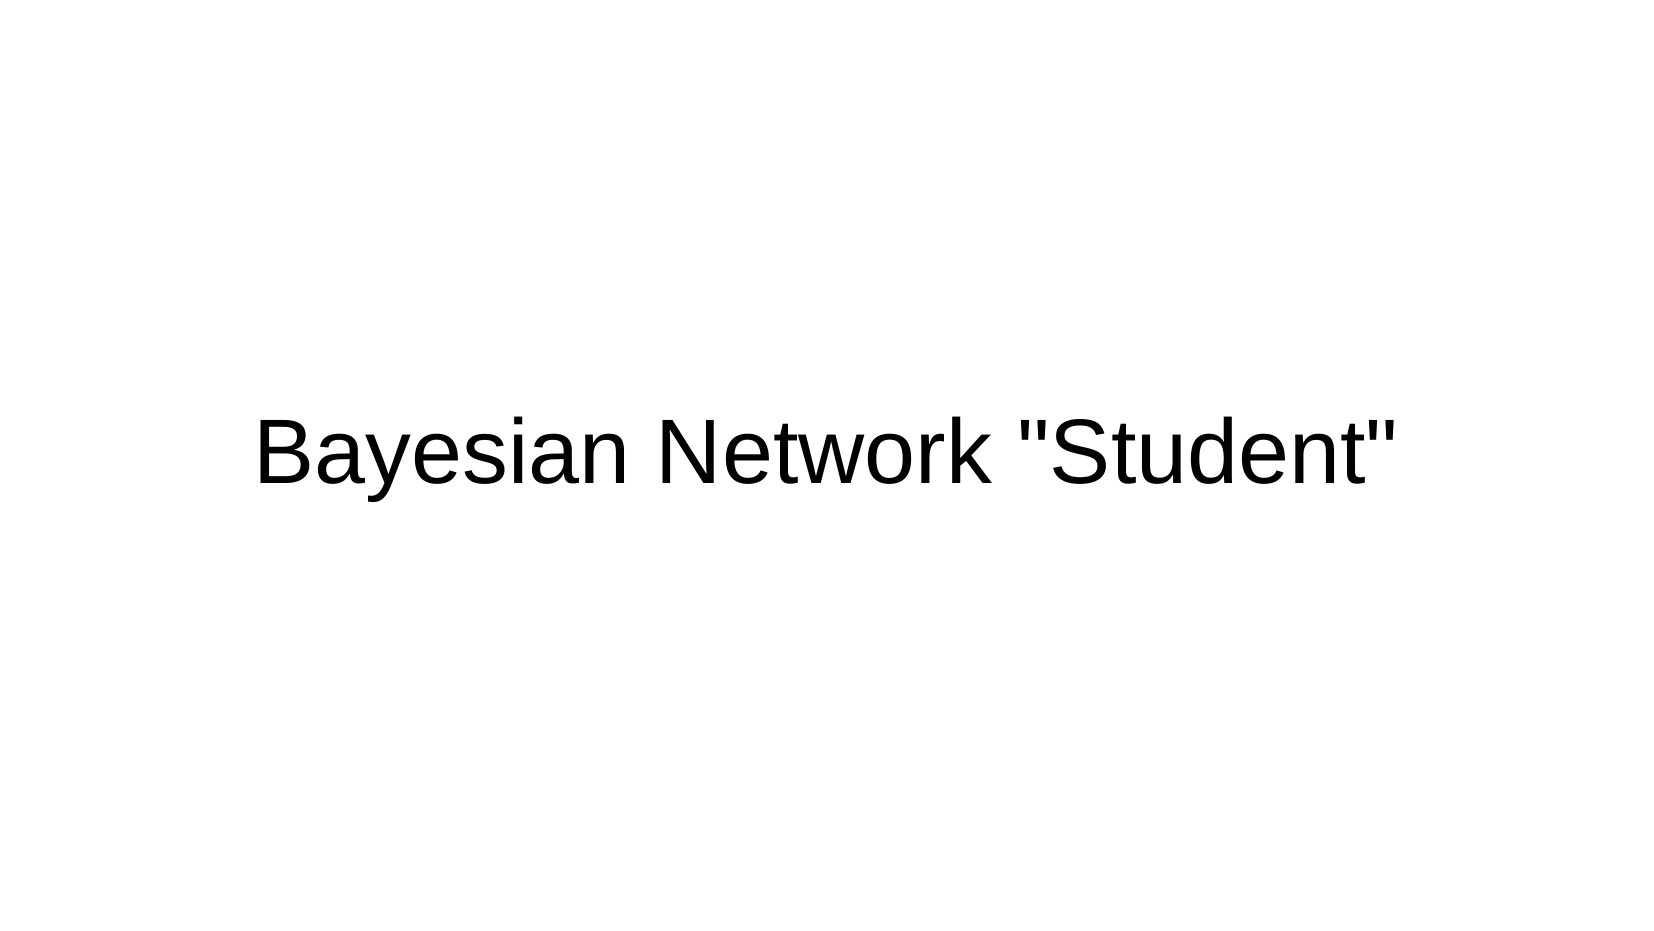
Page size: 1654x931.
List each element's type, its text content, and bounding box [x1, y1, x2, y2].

title Bayesian Network "Student" [82, 373, 1571, 529]
